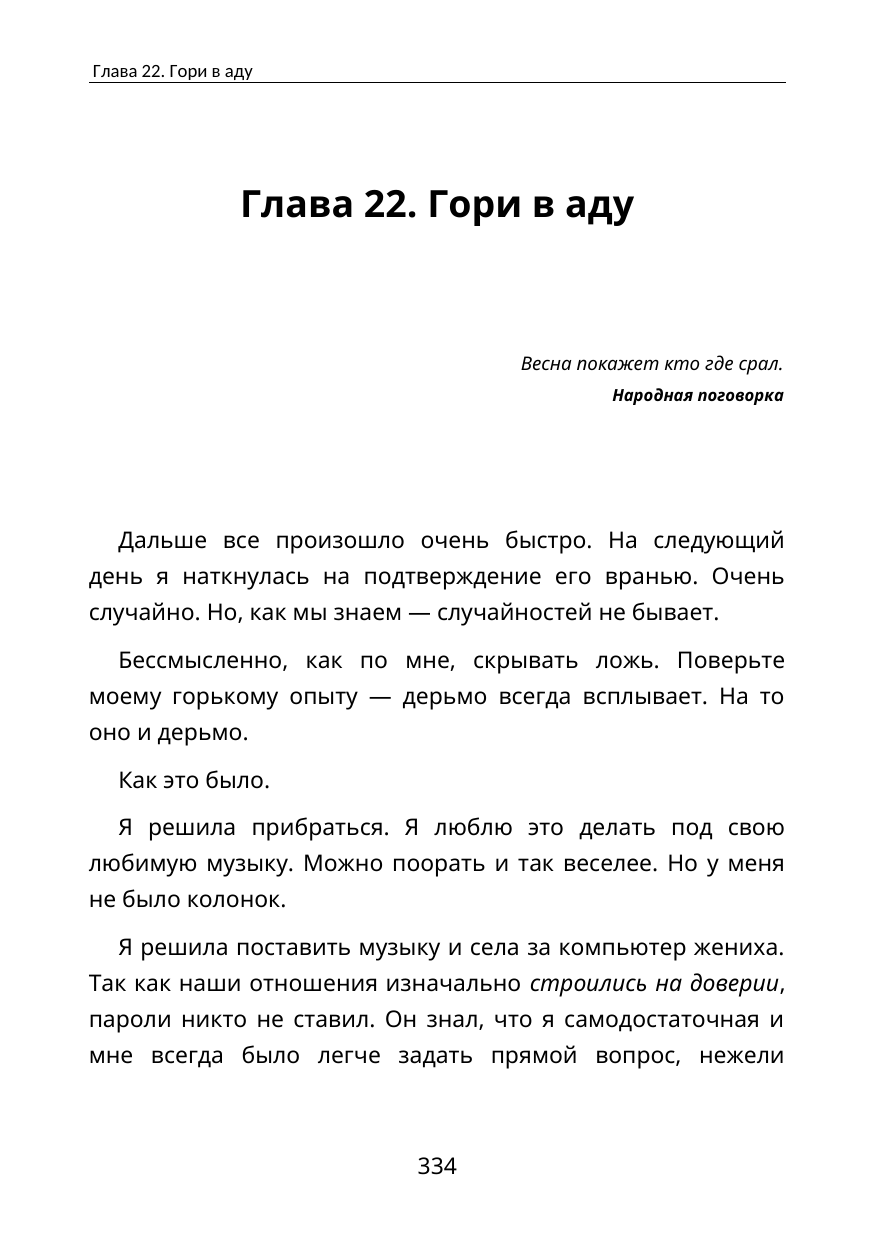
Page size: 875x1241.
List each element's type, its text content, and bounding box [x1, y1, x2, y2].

text Весна покажет кто где срал. [325, 346, 786, 376]
text Бессмысленно, как по мне, скрывать ложь. Поверьте моему горькому опыту — дерьмо всегда всплывает. На то оно и дерьмо. [88, 644, 786, 747]
text Я решила прибраться. Я люблю это делать под свою любимую музыку. Можно поорать и так веселее. Но у меня не было колонок. [88, 811, 786, 914]
text Как это было. [88, 763, 786, 795]
text Дальше все произошло очень быстро. На следующий день я наткнулась на подтверждение его вранью. Очень случайно. Но, как мы знаем — случайностей не бывает. [88, 524, 786, 627]
text Я решила поставить музыку и села за компьютер жениха. Так как наши отношения изначально строились на доверии, пароли никто не ставил. Он знал, что я самодостаточная и мне всегда было легче задать прямой вопрос, нежели [88, 931, 786, 1070]
subtitle Глава 22. Гори в аду [88, 177, 786, 228]
text Народная поговорка [148, 376, 786, 406]
